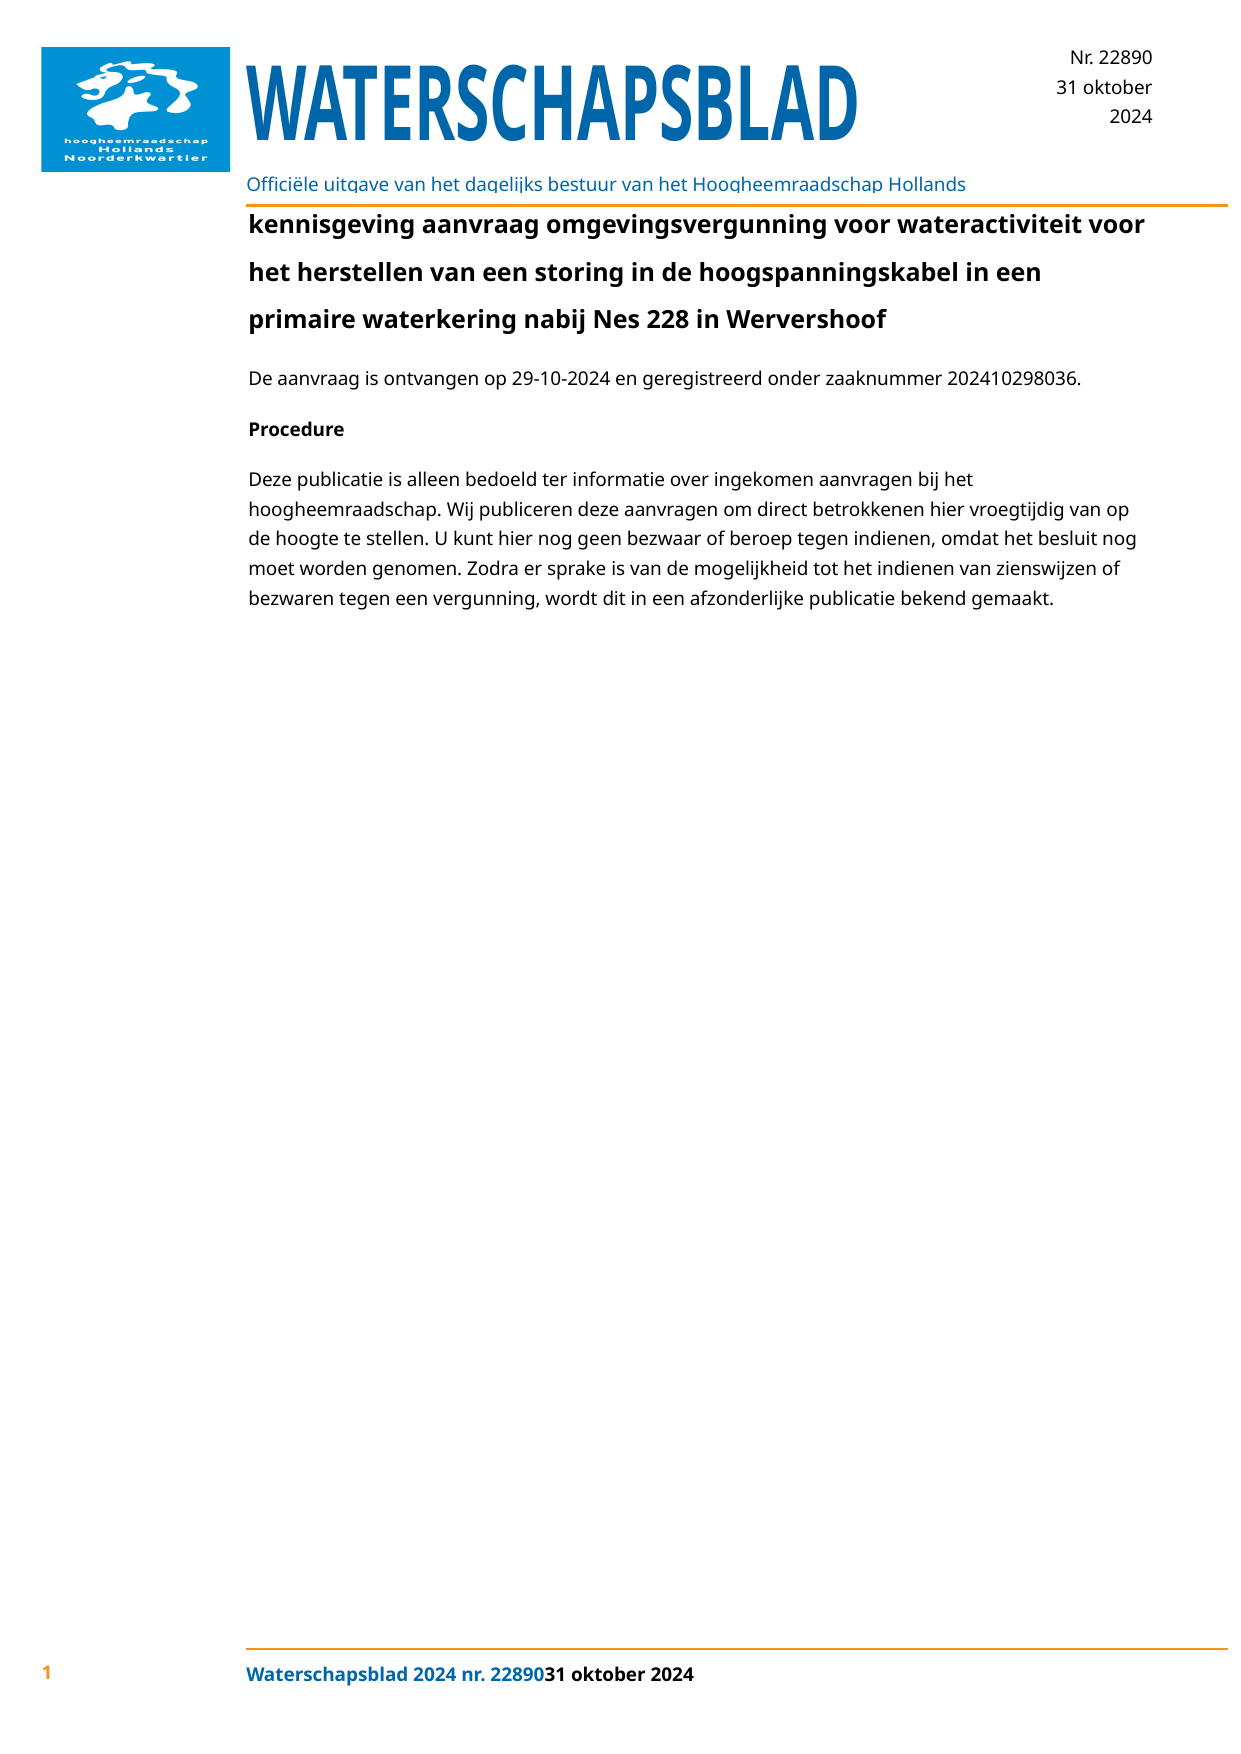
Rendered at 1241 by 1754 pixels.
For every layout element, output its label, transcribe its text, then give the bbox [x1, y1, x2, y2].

text kennisgeving aanvraag omgevingsvergunning voor wateractiviteit voor het herstellen van een storing in de hoogspanningskabel in een primaire waterkering nabij Nes 228 in Wervershoof [248, 207, 1152, 336]
picture [88, 87, 157, 130]
text De aanvraag is ontvangen op 29-10-2024 en geregistreerd onder zaaknummer 202410298036. [248, 366, 1152, 391]
picture [129, 76, 144, 82]
text Procedure [248, 416, 1152, 442]
picture [118, 62, 197, 112]
text Deze publicatie is alleen bedoeld ter informatie over ingekomen aanvragen bij het hoogheemraadschap. Wij publiceren deze aanvragen om direct betrokkenen hier vroegtijdig van op de hoogte te stellen. U kunt hier nog geen bezwaar of beroep tegen indienen, omdat het besluit nog moet worden genomen. Zodra er sprake is van de mogelijkheid tot het indienen van zienswijzen of bezwaren tegen een vergunning, wordt dit in een afzonderlijke publicatie bekend gemaakt. [248, 466, 1152, 610]
picture [78, 64, 122, 99]
